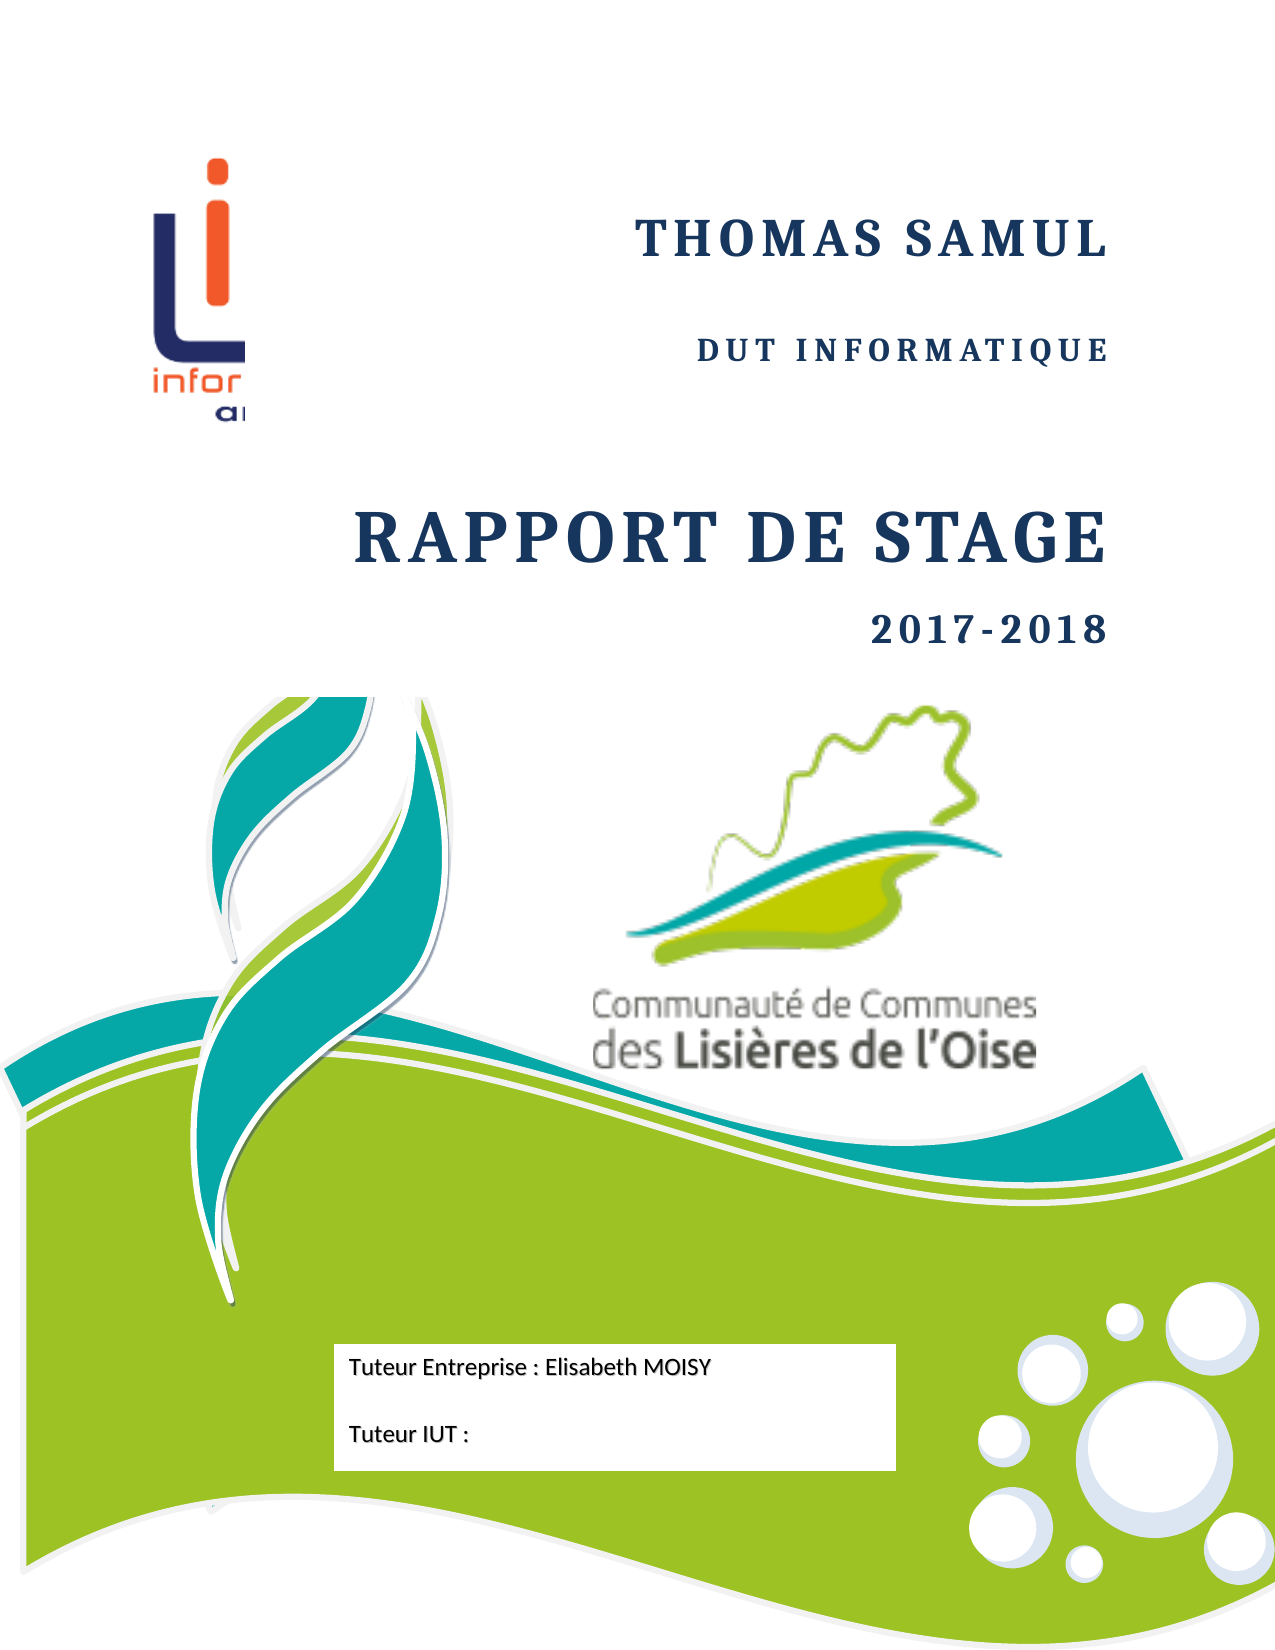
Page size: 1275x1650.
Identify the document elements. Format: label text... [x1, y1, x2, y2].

title tHOMAS sAMUL [245, 195, 1106, 270]
title rapport de sTAGE [245, 495, 1106, 581]
text Tuteur Entreprise : Elisabeth MOISY [349, 1351, 881, 1382]
subtitle dUT iNFORMATIQUE [274, 295, 1106, 370]
title 2017-2018 [245, 606, 1106, 654]
text Tuteur IUT : [349, 1418, 881, 1448]
